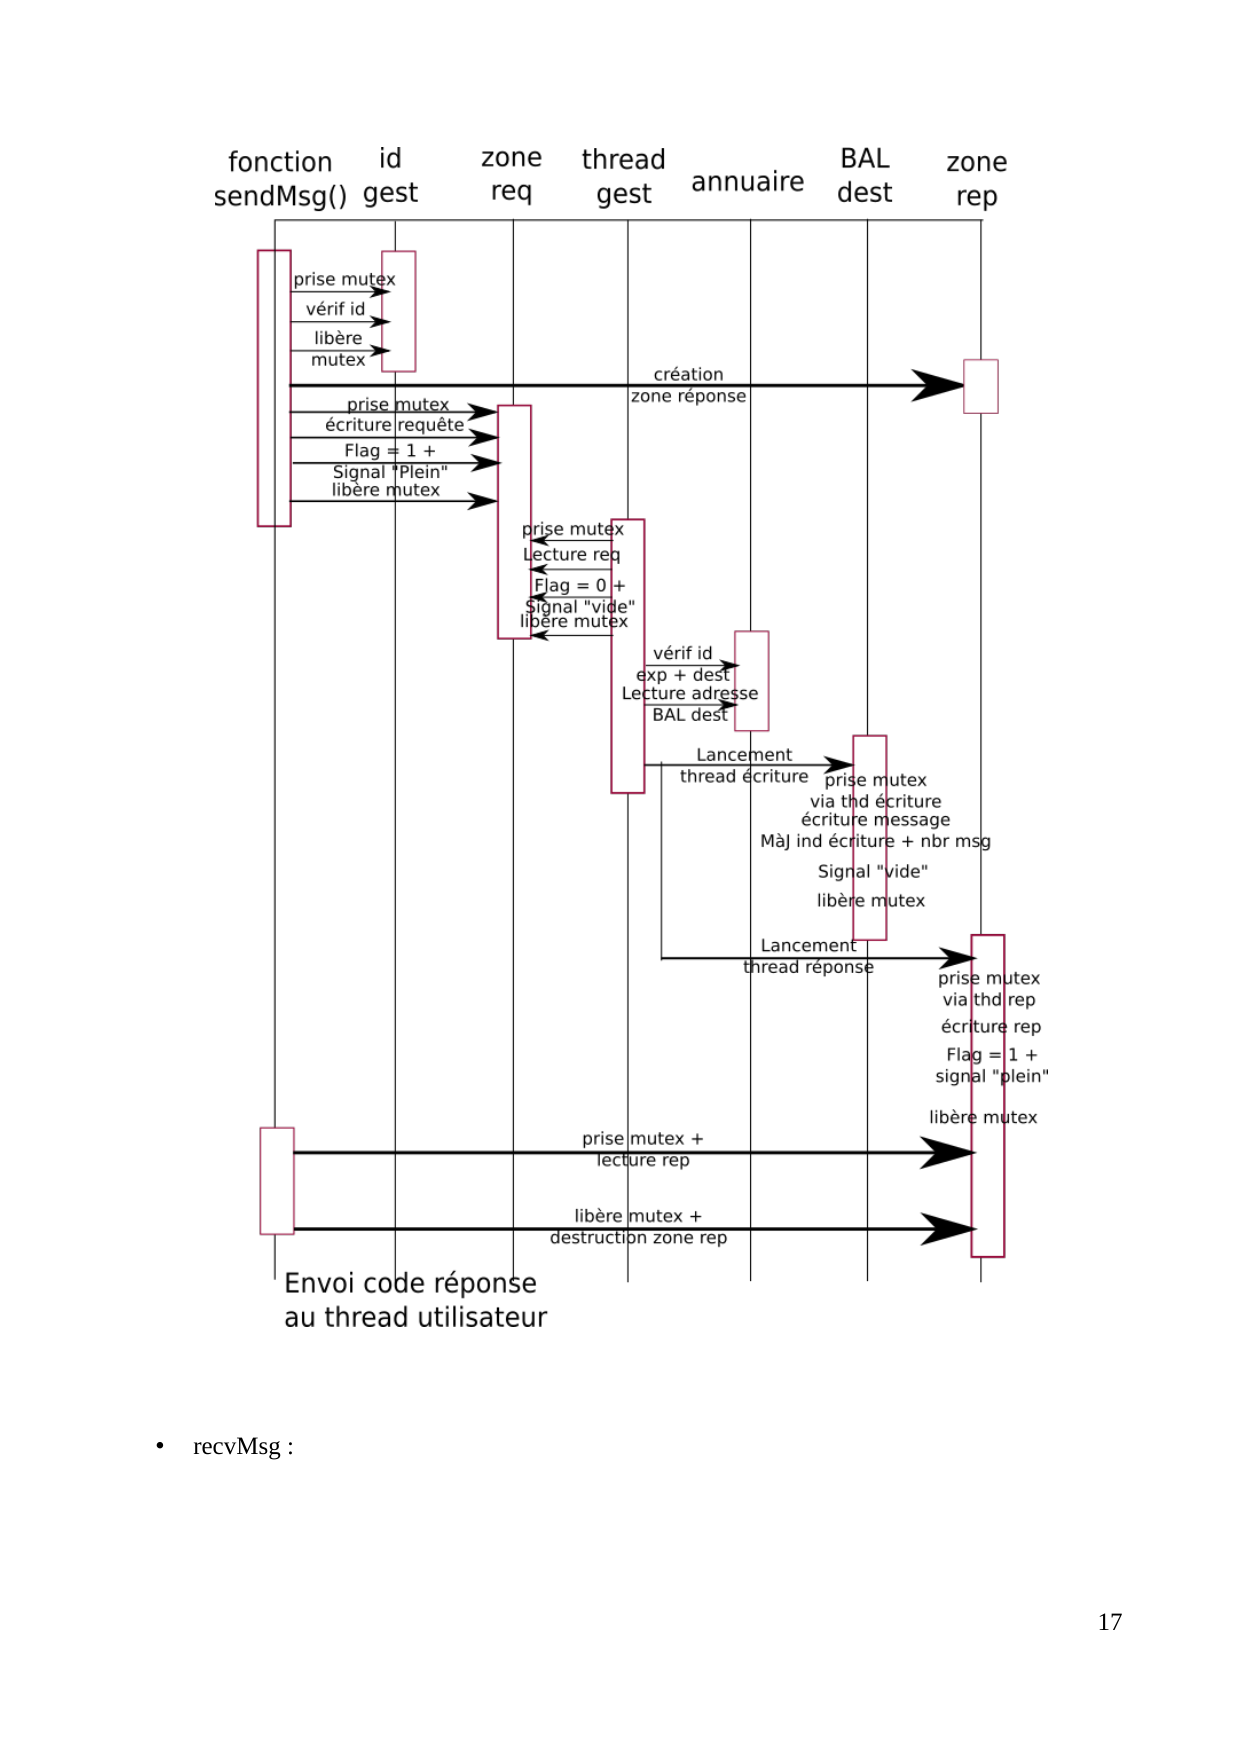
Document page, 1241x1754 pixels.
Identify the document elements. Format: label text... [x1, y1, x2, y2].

list recvMsg : [156, 1431, 1122, 1460]
picture [215, 147, 1048, 1327]
